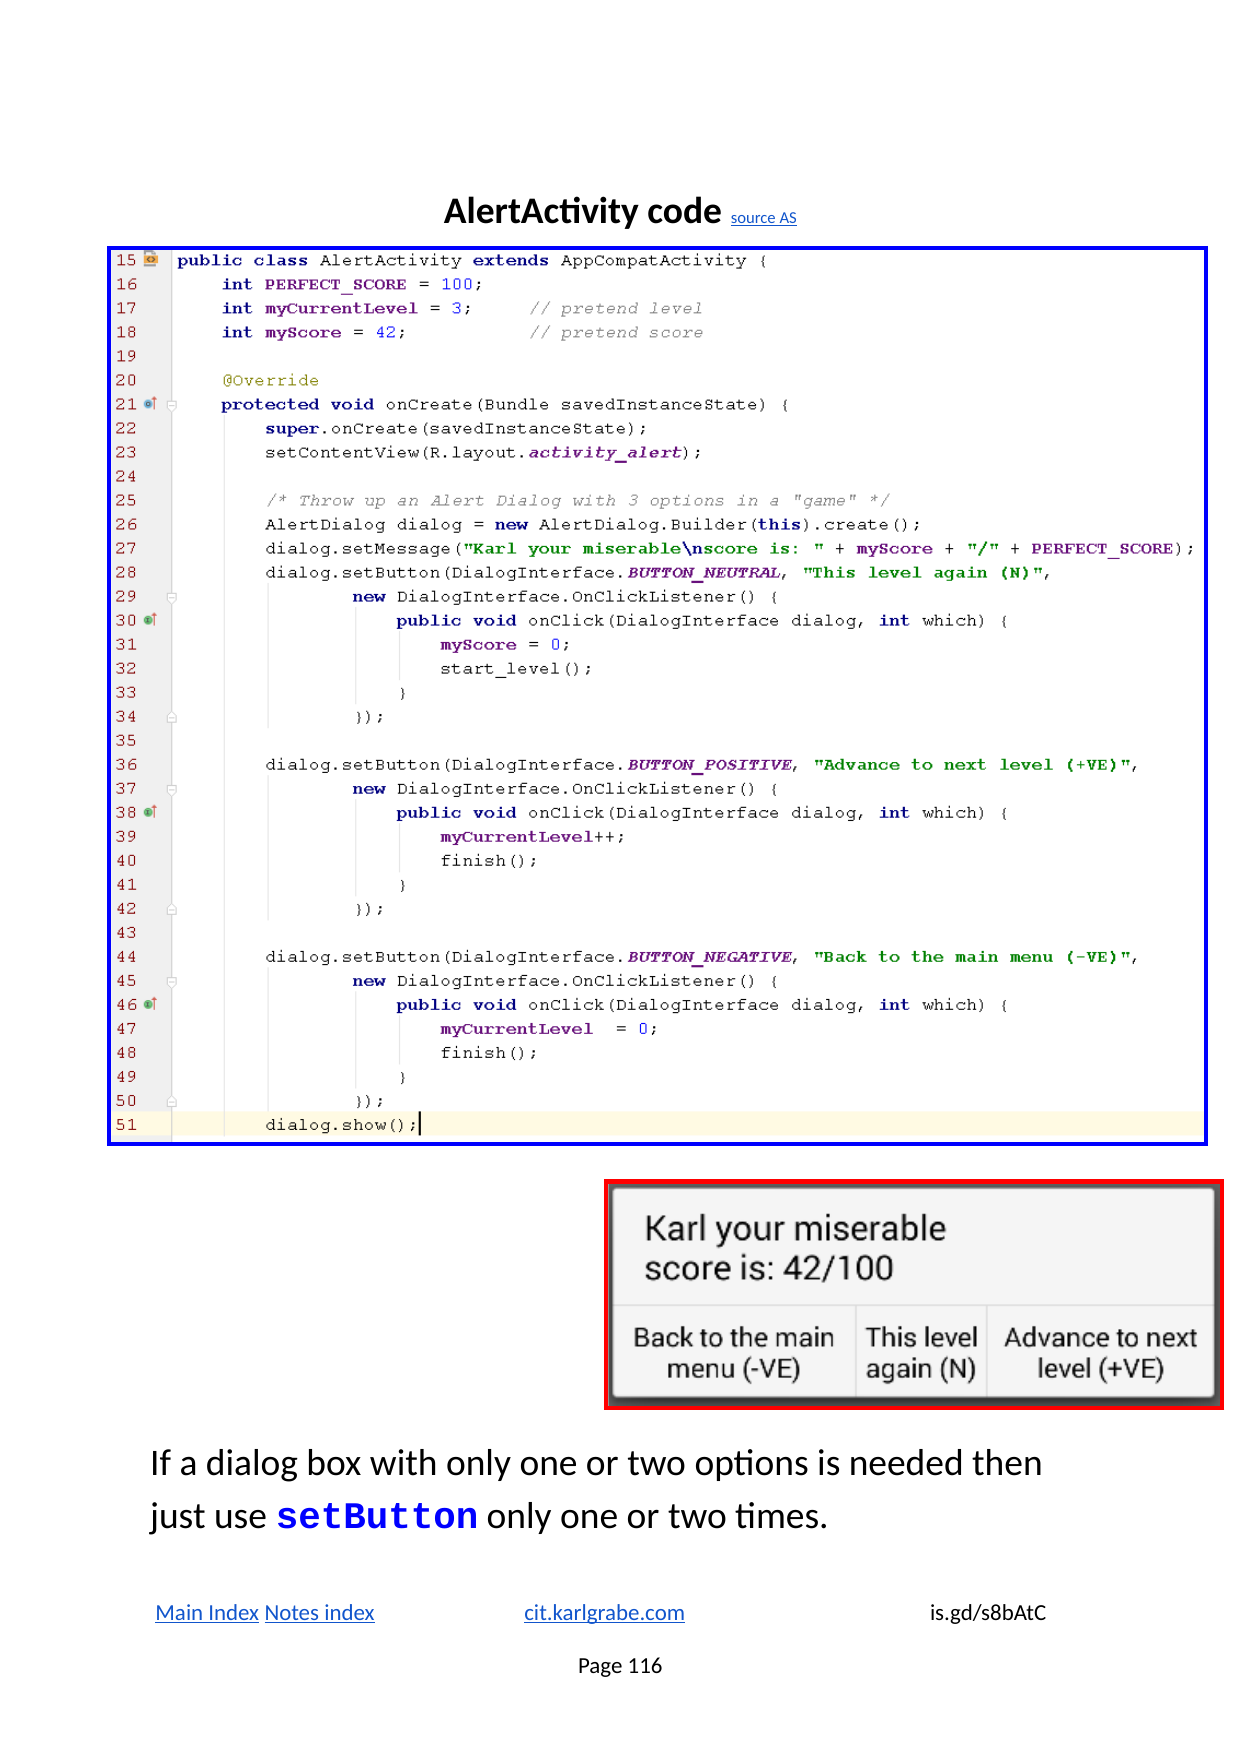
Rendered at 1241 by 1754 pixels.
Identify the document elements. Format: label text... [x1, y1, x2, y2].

picture [111, 250, 1204, 1142]
text If a dialog box with only one or two options is needed then just use setButton only one or two times. [150, 1439, 1090, 1539]
picture [608, 1184, 1220, 1406]
subtitle AlertActivity code source AS [150, 187, 1090, 233]
